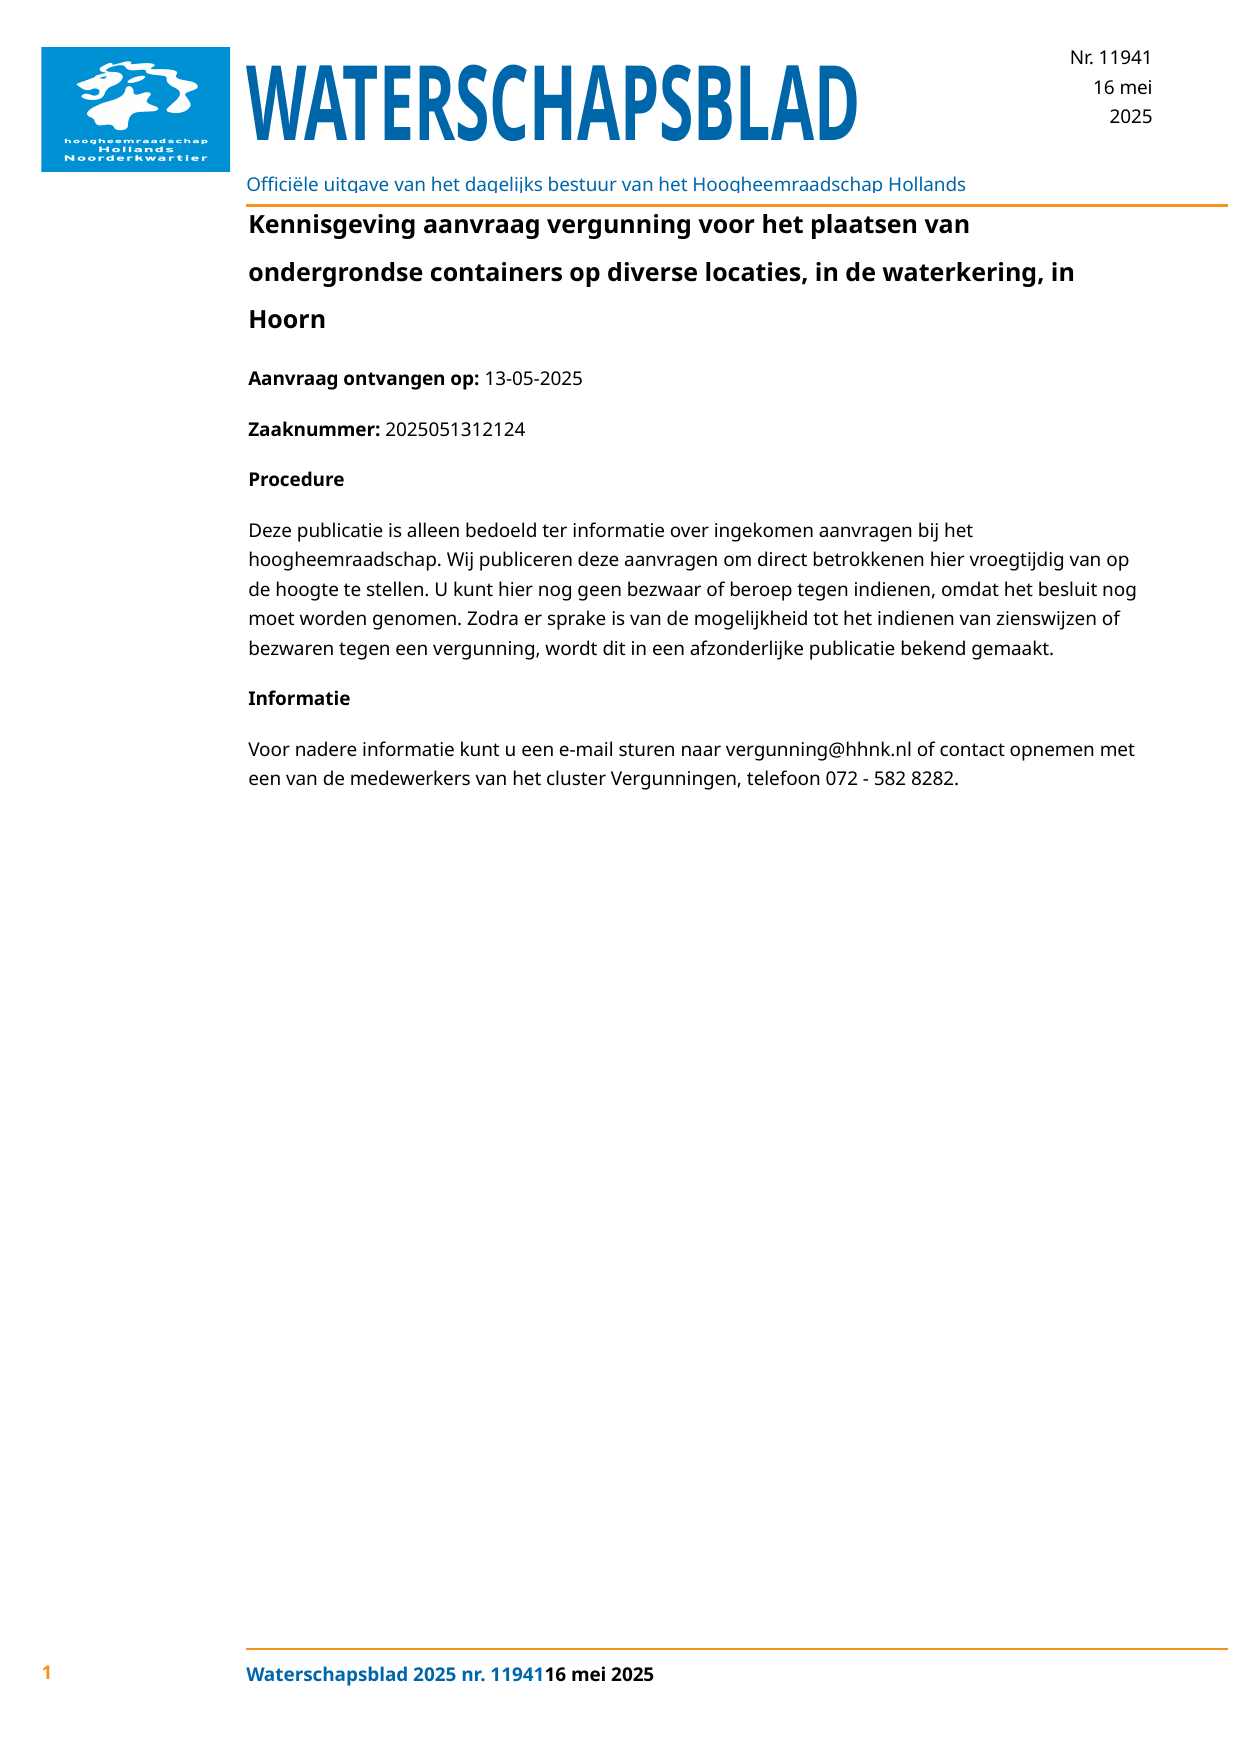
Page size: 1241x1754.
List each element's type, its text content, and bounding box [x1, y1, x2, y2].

picture [118, 62, 197, 112]
picture [78, 64, 122, 99]
text Aanvraag ontvangen op: 13-05-2025 [248, 366, 1152, 391]
text Kennisgeving aanvraag vergunning voor het plaatsen van ondergrondse containers op diverse locaties, in de waterkering, in Hoorn [248, 207, 1152, 336]
text Informatie [248, 686, 1152, 711]
picture [129, 76, 144, 82]
text Procedure [248, 466, 1152, 492]
picture [88, 87, 157, 130]
text Deze publicatie is alleen bedoeld ter informatie over ingekomen aanvragen bij het hoogheemraadschap. Wij publiceren deze aanvragen om direct betrokkenen hier vroegtijdig van op de hoogte te stellen. U kunt hier nog geen bezwaar of beroep tegen indienen, omdat het besluit nog moet worden genomen. Zodra er sprake is van de mogelijkheid tot het indienen van zienswijzen of bezwaren tegen een vergunning, wordt dit in een afzonderlijke publicatie bekend gemaakt. [248, 517, 1152, 661]
text Zaaknummer: 2025051312124 [248, 416, 1152, 442]
text Voor nadere informatie kunt u een e-mail sturen naar vergunning@hhnk.nl of contact opnemen met een van de medewerkers van het cluster Vergunningen, telefoon 072 - 582 8282. [248, 736, 1152, 791]
